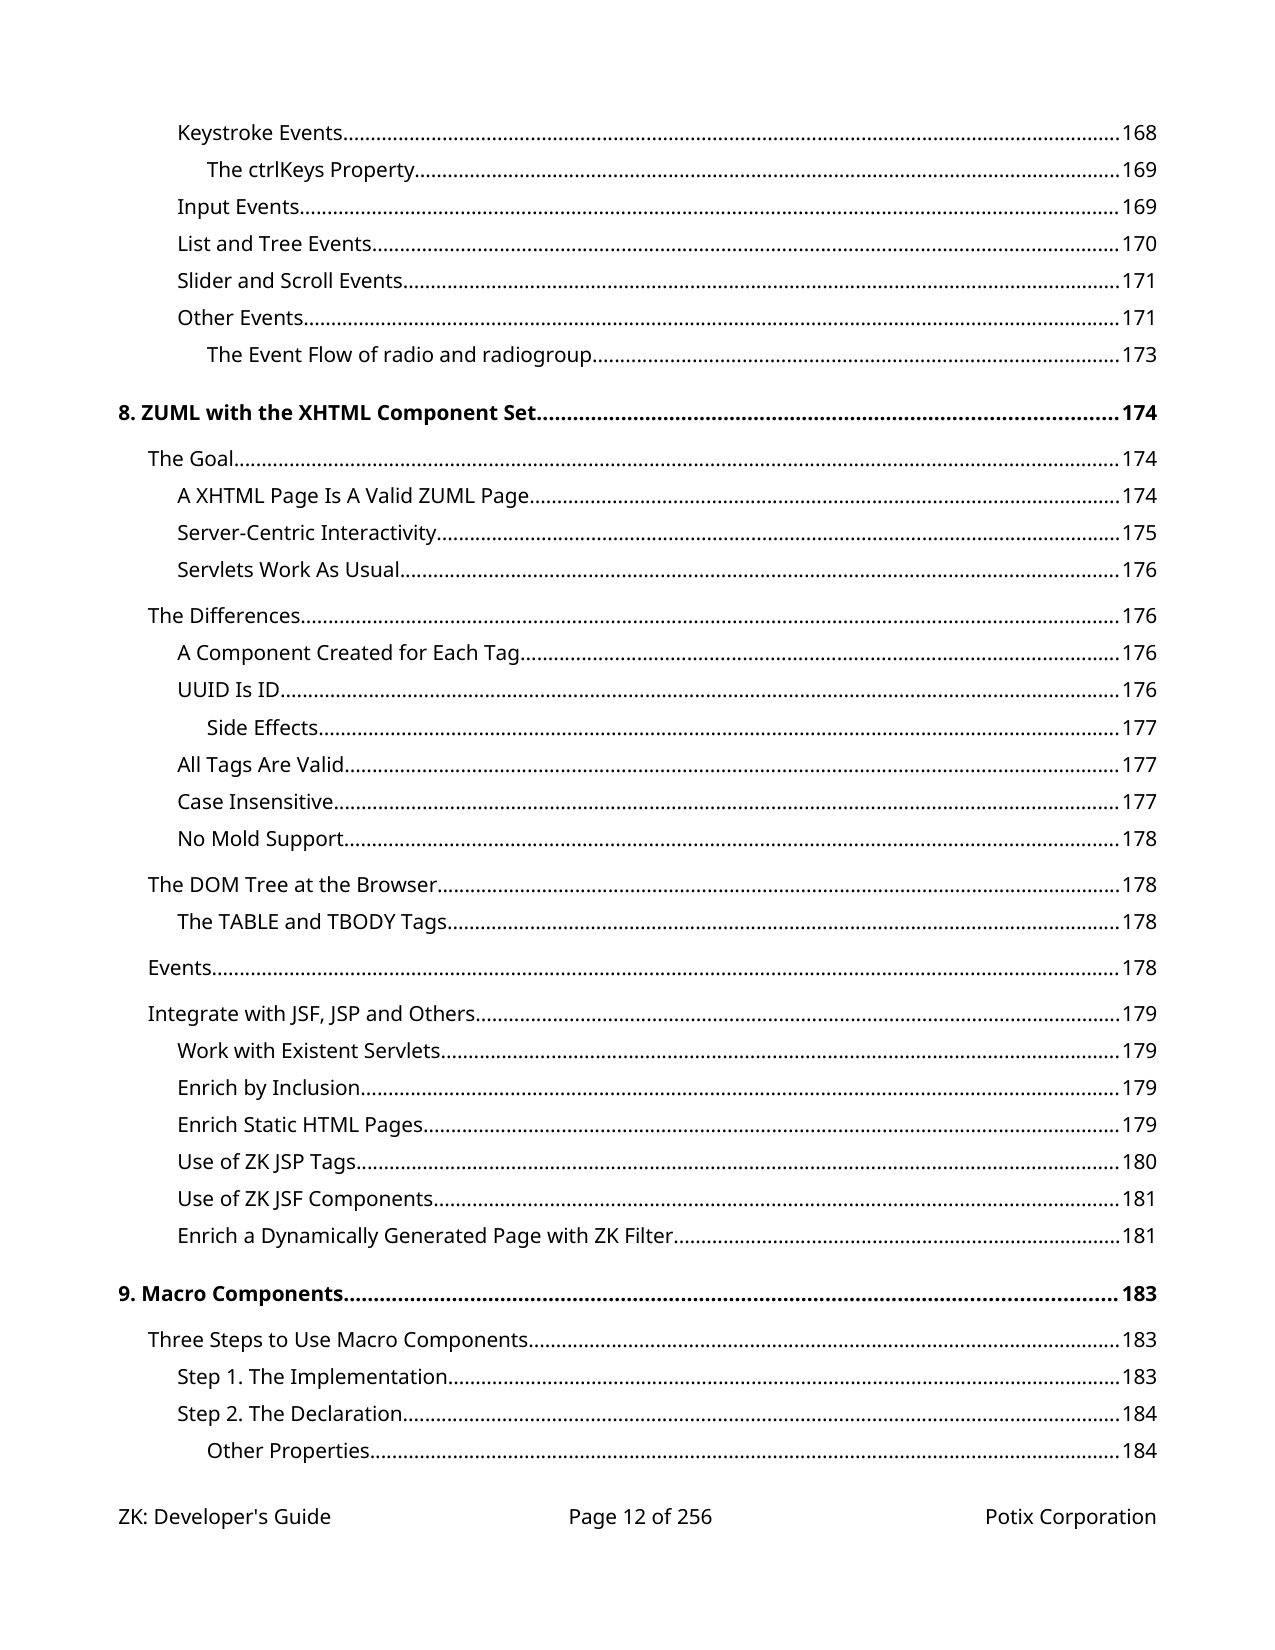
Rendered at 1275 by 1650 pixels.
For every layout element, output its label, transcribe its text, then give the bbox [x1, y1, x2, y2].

text Other Events 171 [177, 303, 1157, 332]
text Other Properties 184 [207, 1436, 1157, 1464]
text Step 2. The Declaration 184 [177, 1399, 1157, 1427]
text Enrich Static HTML Pages 179 [177, 1110, 1157, 1138]
text Use of ZK JSF Components 181 [177, 1184, 1157, 1212]
text Side Effects 177 [207, 713, 1157, 741]
text The TABLE and TBODY Tags 178 [177, 907, 1157, 935]
text Step 1. The Implementation 183 [177, 1362, 1157, 1390]
text Use of ZK JSP Tags 180 [177, 1147, 1157, 1175]
text The Differences 176 [148, 601, 1157, 630]
text The Goal 174 [148, 444, 1157, 472]
text 9. Macro Components 183 [118, 1279, 1157, 1307]
text Case Insensitive 177 [177, 787, 1157, 815]
text Slider and Scroll Events 171 [177, 266, 1157, 295]
text The ctrlKeys Property 169 [207, 155, 1157, 183]
text Work with Existent Servlets 179 [177, 1036, 1157, 1064]
text All Tags Are Valid 177 [177, 750, 1157, 778]
text A XHTML Page Is A Valid ZUML Page 174 [177, 481, 1157, 509]
text Input Events 169 [177, 192, 1157, 221]
text The Event Flow of radio and radiogroup 173 [207, 341, 1157, 369]
text Keystroke Events 168 [177, 118, 1157, 146]
text Server-Centric Interactivity 175 [177, 518, 1157, 547]
text UUID Is ID 176 [177, 676, 1157, 704]
text Integrate with JSF, JSP and Others 179 [148, 999, 1157, 1027]
text No Mold Support 178 [177, 824, 1157, 852]
text Three Steps to Use Macro Components 183 [148, 1325, 1157, 1353]
text Servlets Work As Usual 176 [177, 556, 1157, 584]
text List and Tree Events 170 [177, 229, 1157, 258]
text Enrich by Inclusion 179 [177, 1073, 1157, 1101]
text Enrich a Dynamically Generated Page with ZK Filter 181 [177, 1221, 1157, 1249]
text Events 178 [148, 953, 1157, 981]
text A Component Created for Each Tag 176 [177, 638, 1157, 667]
text 8. ZUML with the XHTML Component Set 174 [118, 398, 1157, 427]
text The DOM Tree at the Browser 178 [148, 870, 1157, 898]
